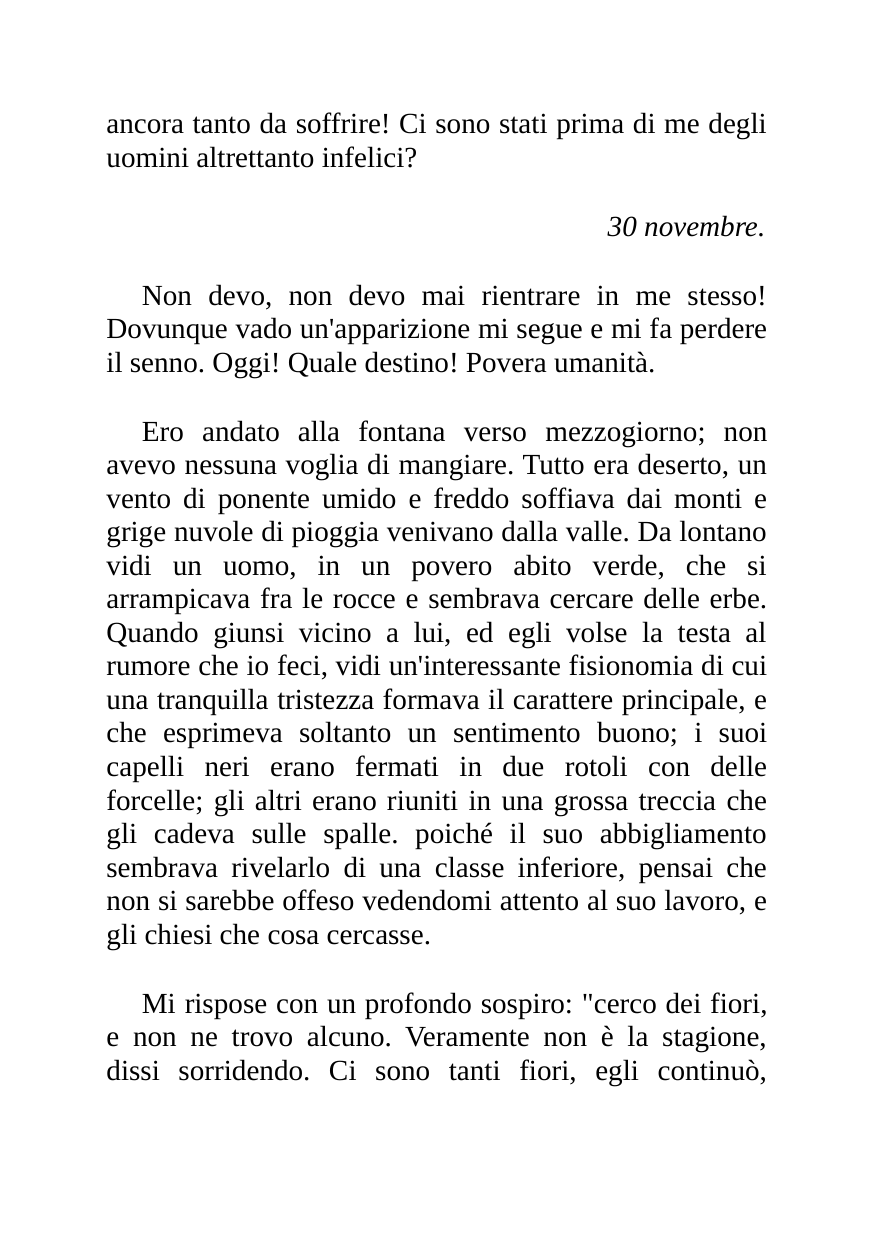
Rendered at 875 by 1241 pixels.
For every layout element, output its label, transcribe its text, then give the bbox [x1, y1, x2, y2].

text Non devo, non devo mai rientrare in me stesso! Dovunque vado un'apparizione mi segue e mi fa perdere il senno. Oggi! Quale destino! Povera umanità. [106, 278, 768, 378]
text Mi rispose con un profondo sospiro: "cerco dei fiori, e non ne trovo alcuno. Veramente non è la stagione, dissi sorridendo. Ci sono tanti fiori, egli continuò, [106, 986, 768, 1086]
text ancora tanto da soffrire! Ci sono stati prima di me degli uomini altrettanto infelici? [106, 106, 768, 173]
text Ero andato alla fontana verso mezzogiorno; non avevo nessuna voglia di mangiare. Tutto era deserto, un vento di ponente umido e freddo soffiava dai monti e grige nuvole di pioggia venivano dalla valle. Da lontano vidi un uomo, in un povero abito verde, che si arrampicava fra le rocce e sembrava cercare delle erbe. Quando giunsi vicino a lui, ed egli volse la testa al rumore che io feci, vidi un'interessante fisionomia di cui una tranquilla tristezza formava il carattere principale, e che esprimeva soltanto un sentimento buono; i suoi capelli neri erano fermati in due rotoli con delle forcelle; gli altri erano riuniti in una grossa treccia che gli cadeva sulle spalle. poiché il suo abbigliamento sembrava rivelarlo di una classe inferiore, pensai che non si sarebbe offeso vedendomi attento al suo lavoro, e gli chiesi che cosa cercasse. [106, 414, 768, 950]
text 30 novembre. [106, 209, 768, 242]
